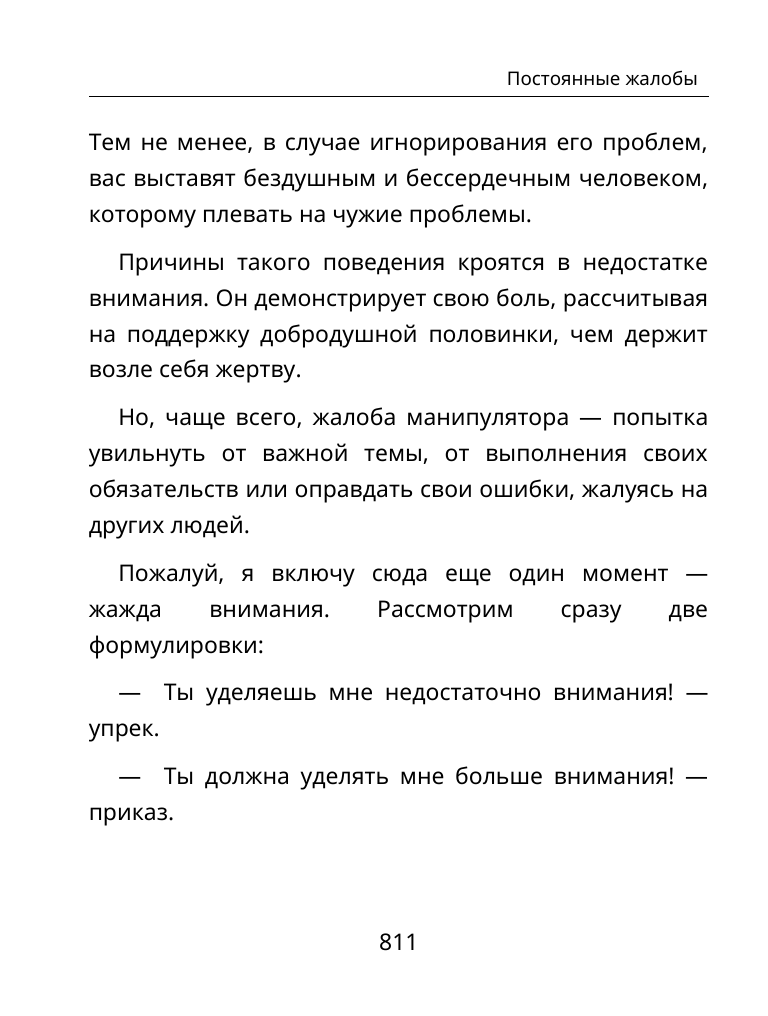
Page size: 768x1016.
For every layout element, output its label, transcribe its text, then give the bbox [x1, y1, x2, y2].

text Пожалуй, я включу сюда еще один момент — жажда внимания. Рассмотрим сразу две формулировки: [88, 557, 709, 660]
text Но, чаще всего, жалоба манипулятора — попытка увильнуть от важной темы, от выполнения своих обязательств или оправдать свои ошибки, жалуясь на других людей. [88, 401, 709, 540]
text Тем не менее, в случае игнорирования его проблем, вас выставят бездушным и бессердечным человеком, которому плевать на чужие проблемы. [88, 126, 709, 229]
text Причины такого поведения кроятся в недостатке внимания. Он демонстрирует свою боль, рассчитывая на поддержку добродушной половинки, чем держит возле себя жертву. [88, 246, 709, 385]
list Ты уделяешь мне недостаточно внимания! — упрек. [88, 676, 709, 743]
list Ты должна уделять мне больше внимания! — приказ. [88, 760, 709, 827]
